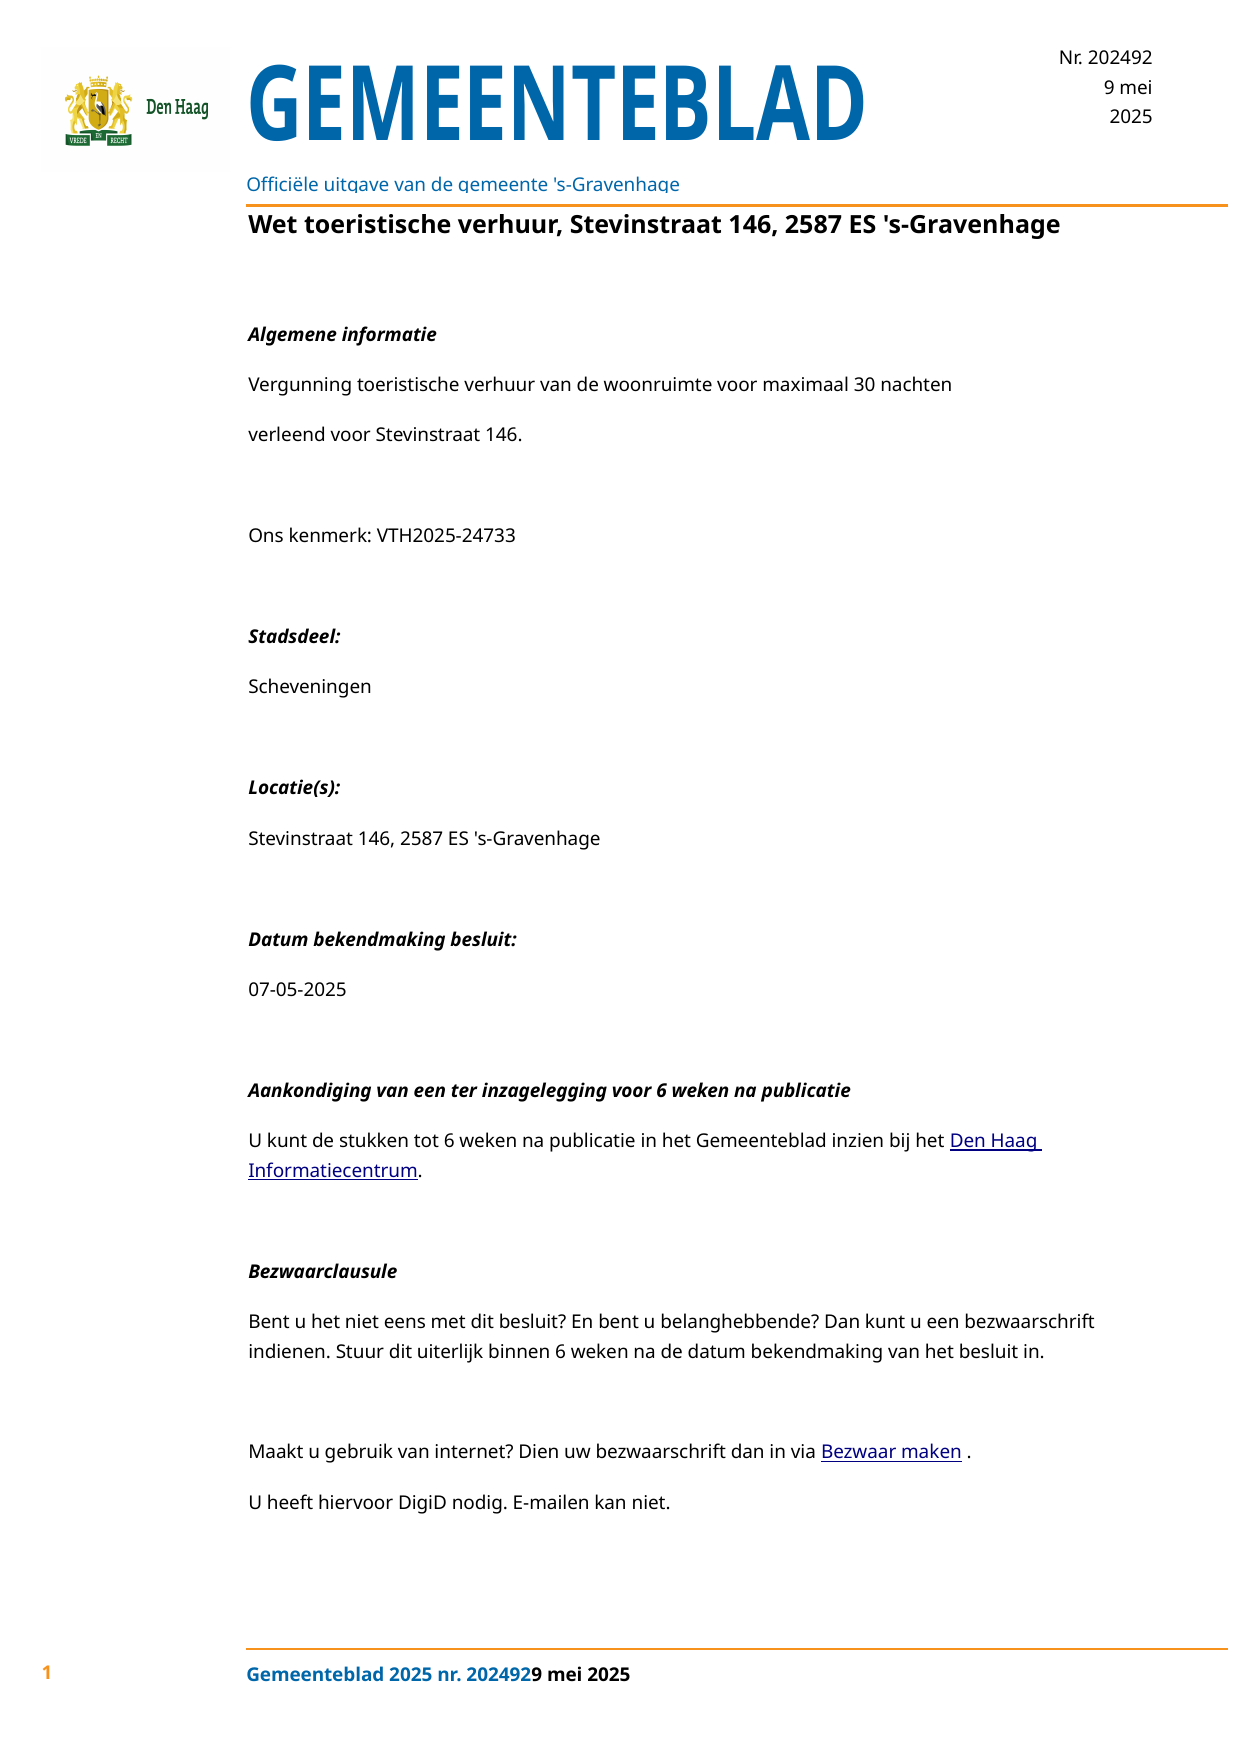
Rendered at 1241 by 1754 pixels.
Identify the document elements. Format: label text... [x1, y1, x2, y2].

text Wet toeristische verhuur, Stevinstraat 146, 2587 ES 's-Gravenhage [248, 207, 1152, 241]
text Stadsdeel: [248, 623, 1152, 649]
text verleend voor Stevinstraat 146. [248, 422, 1152, 447]
text Stevinstraat 146, 2587 ES 's-Gravenhage [248, 825, 1152, 851]
text 07-05-2025 [248, 976, 1152, 1002]
text Maakt u gebruik van internet? Dien uw bezwaarschrift dan in via Bezwaar maken . [248, 1439, 1152, 1464]
text Bezwaarclausule [248, 1258, 1152, 1283]
text Aankondiging van een ter inzagelegging voor 6 weken na publicatie [248, 1077, 1152, 1103]
text U heeft hiervoor DigiD nodig. E-mailen kan niet. [248, 1489, 1152, 1515]
text Scheveningen [248, 674, 1152, 699]
text U kunt de stukken tot 6 weken na publicatie in het Gemeenteblad inzien bij het Den Haag Informatiecentrum. [248, 1127, 1152, 1183]
text Bent u het niet eens met dit besluit? En bent u belanghebbende? Dan kunt u een bezwaarschrift indienen. Stuur dit uiterlijk binnen 6 weken na de datum bekendmaking van het besluit in. [248, 1308, 1152, 1363]
text Locatie(s): [248, 774, 1152, 800]
text Ons kenmerk: VTH2025-24733 [248, 522, 1152, 548]
picture [41, 47, 231, 172]
text Algemene informatie [248, 321, 1152, 346]
text Datum bekendmaking besluit: [248, 926, 1152, 951]
text Vergunning toeristische verhuur van de woonruimte voor maximaal 30 nachten [248, 371, 1152, 397]
